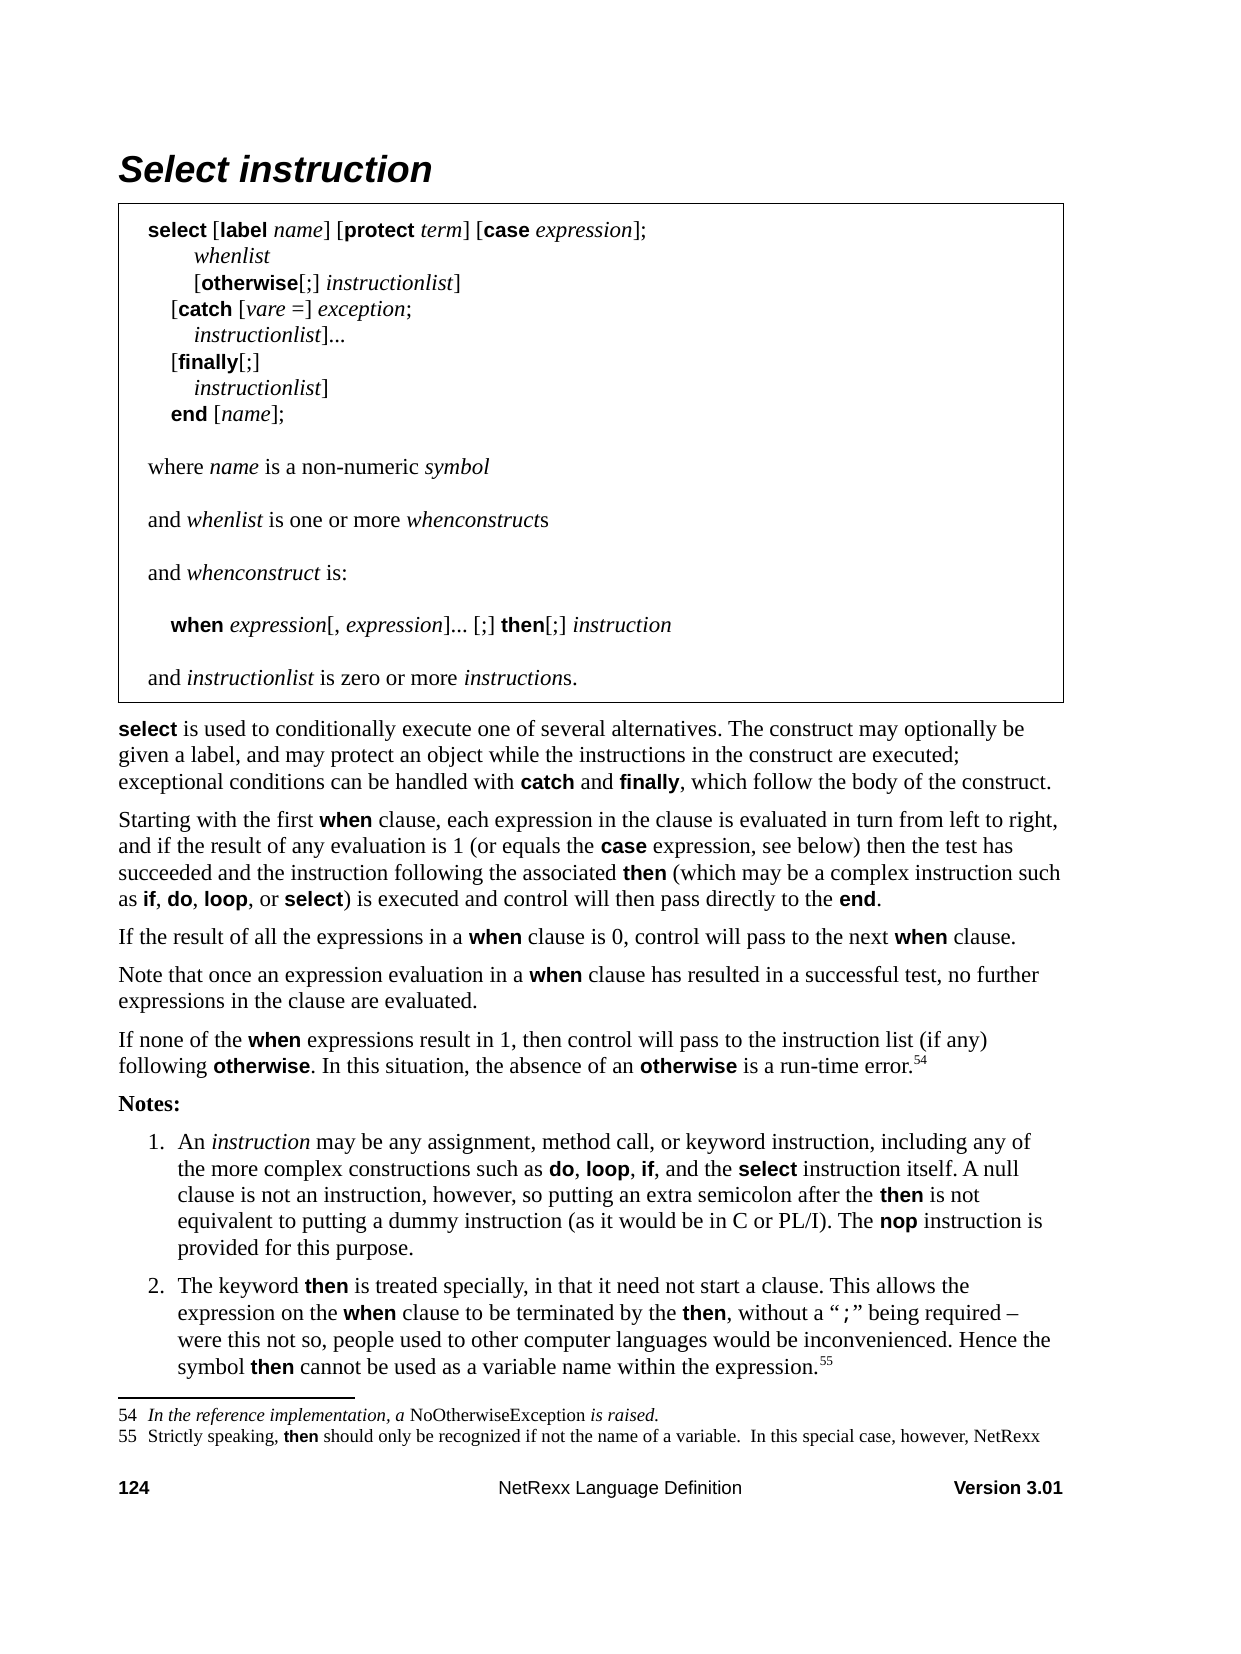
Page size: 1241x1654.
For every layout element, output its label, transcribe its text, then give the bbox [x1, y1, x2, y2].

text Note that once an expression evaluation in a when clause has resulted in a successful test, no further expressions in the clause are evaluated. [118, 961, 1063, 1014]
subtitle Select instruction [118, 148, 1063, 191]
text If none of the when expressions result in 1, then control will pass to the instruction list (if any) following otherwise. In this situation, the absence of an otherwise is a run-time error. [118, 1026, 1063, 1078]
text Starting with the first when clause, each expression in the clause is evaluated in turn from left to right, and if the result of any evaluation is 1 (or equals the case expression, see below) then the test has succeeded and the instruction following the associated then (which may be a complex instruction such as if, do, loop, or select) is executed and control will then pass directly to the end. [118, 806, 1063, 911]
text select is used to conditionally execute one of several alternatives. The construct may optionally be given a label, and may protect an object while the instructions in the construct are executed; exceptional conditions can be handled with catch and finally, which follow the body of the construct. [118, 715, 1063, 794]
text In the reference implementation, a NoOtherwiseException is raised. [118, 1404, 1063, 1425]
list Strictly speaking, then should only be recognized if not the name of a variable. In this special case, however, NetRexx [118, 1425, 1063, 1447]
list The keyword then is treated specially, in that it need not start a clause. This allows the expression on the when clause to be terminated by the then, without a “;” being required – were this not so, people used to other computer languages would be inconvenienced. Hence the symbol then cannot be used as a variable name within the expression. [148, 1272, 1063, 1379]
text If the result of all the expressions in a when clause is 0, control will pass to the next when clause. [118, 923, 1063, 949]
table_header select [label name] [protect term] [case expression]; whenlist [otherwise[;] instructionlist] [catch [vare =] exception; instructionlist]... [finally[;] instructionlist] end [name]; where name is a non-numeric symbol and whenlist is one or more whenconstructs and whenconstruct is: when expression[, expression]... [;] then[;] instruction and instructionlist is zero or more instructions. [119, 204, 1063, 702]
list An instruction may be any assignment, method call, or keyword instruction, including any of the more complex constructions such as do, loop, if, and the select instruction itself. A null clause is not an instruction, however, so putting an extra semicolon after the then is not equivalent to putting a dummy instruction (as it would be in C or PL/I). The nop instruction is provided for this purpose. [148, 1128, 1063, 1260]
text Notes: [118, 1090, 1063, 1116]
